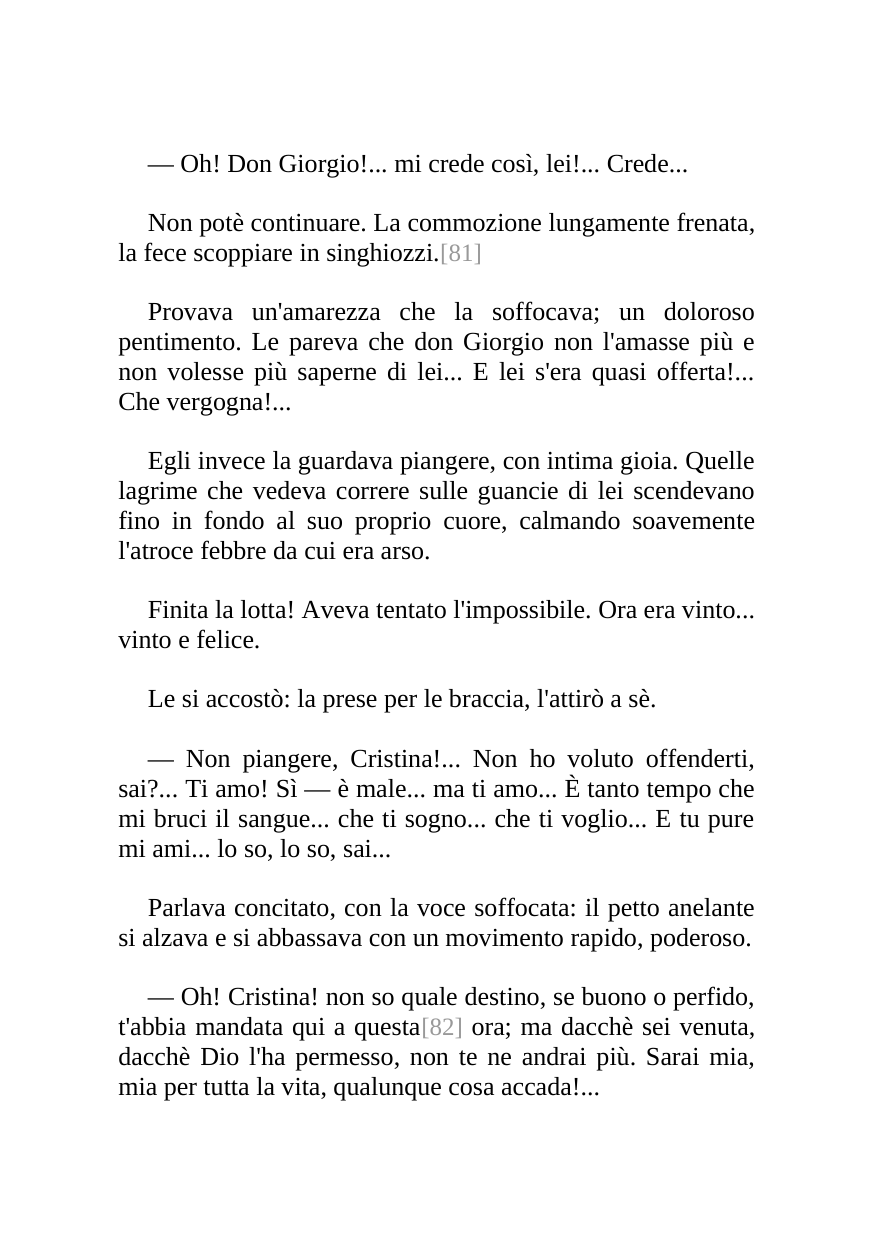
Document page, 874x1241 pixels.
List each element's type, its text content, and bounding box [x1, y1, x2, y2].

text — Non piangere, Cristina!... Non ho voluto offenderti, sai?... Ti amo! Sì — è male... ma ti amo... È tanto tempo che mi bruci il sangue... che ti sogno... che ti voglio... E tu pure mi ami... lo so, lo so, sai... [118, 743, 756, 863]
text Non potè continuare. La commozione lungamente frenata, la fece scoppiare in singhiozzi.[81] [118, 207, 756, 267]
text — Oh! Cristina! non so quale destino, se buono o perfido, t'abbia mandata qui a questa[82] ora; ma dacchè sei venuta, dacchè Dio l'ha permesso, non te ne andrai più. Sarai mia, mia per tutta la vita, qualunque cosa accada!... [118, 981, 756, 1101]
text Parlava concitato, con la voce soffocata: il petto anelante si alzava e si abbassava con un movimento rapido, poderoso. [118, 892, 756, 952]
text Finita la lotta! Aveva tentato l'impossibile. Ora era vinto... vinto e felice. [118, 594, 756, 654]
text Provava un'amarezza che la soffocava; un doloroso pentimento. Le pareva che don Giorgio non l'amasse più e non volesse più saperne di lei... E lei s'era quasi offerta!... Che vergogna!... [118, 296, 756, 416]
text Egli invece la guardava piangere, con intima gioia. Quelle lagrime che vedeva correre sulle guancie di lei scendevano fino in fondo al suo proprio cuore, calmando soavemente l'atroce febbre da cui era arso. [118, 445, 756, 565]
text — Oh! Don Giorgio!... mi crede così, lei!... Crede... [118, 148, 756, 178]
text Le si accostò: la prese per le braccia, l'attirò a sè. [118, 683, 756, 713]
